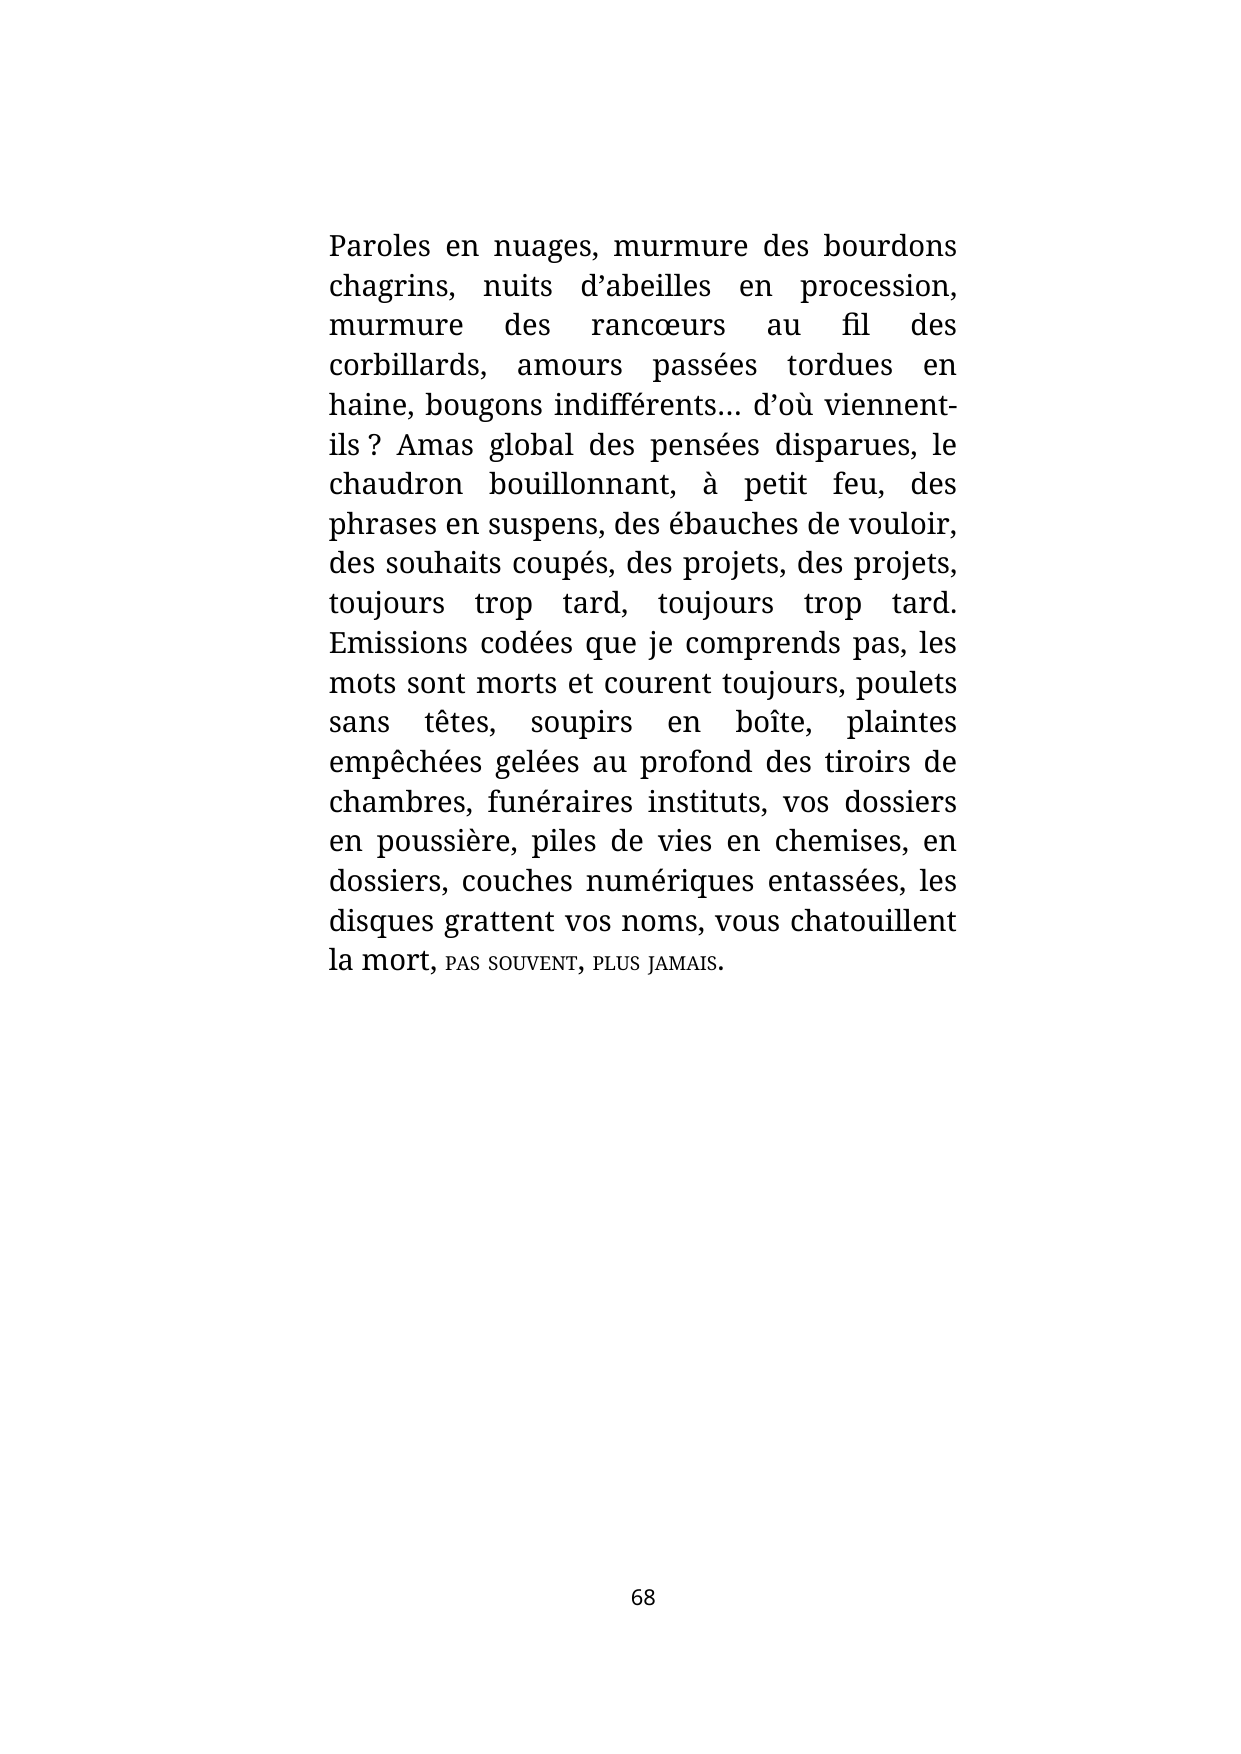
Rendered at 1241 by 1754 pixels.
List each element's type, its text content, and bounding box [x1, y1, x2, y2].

text Paroles en nuages, murmure des bourdons chagrins, nuits d’abeilles en procession, murmure des rancœurs au fil des corbillards, amours passées tordues en haine, bougons indifférents… d’où viennent-ils ? Amas global des pensées disparues, le chaudron bouillonnant, à petit feu, des phrases en suspens, des ébauches de vouloir, des souhaits coupés, des projets, des projets, toujours trop tard, toujours trop tard. Emissions codées que je comprends pas, les mots sont morts et courent toujours, poulets sans têtes, soupirs en boîte, plaintes empêchées gelées au profond des tiroirs de chambres, funéraires instituts, vos dossiers en poussière, piles de vies en chemises, en dossiers, couches numériques entassées, les disques grattent vos noms, vous chatouillent la mort, pas souvent, plus jamais. [328, 225, 958, 979]
